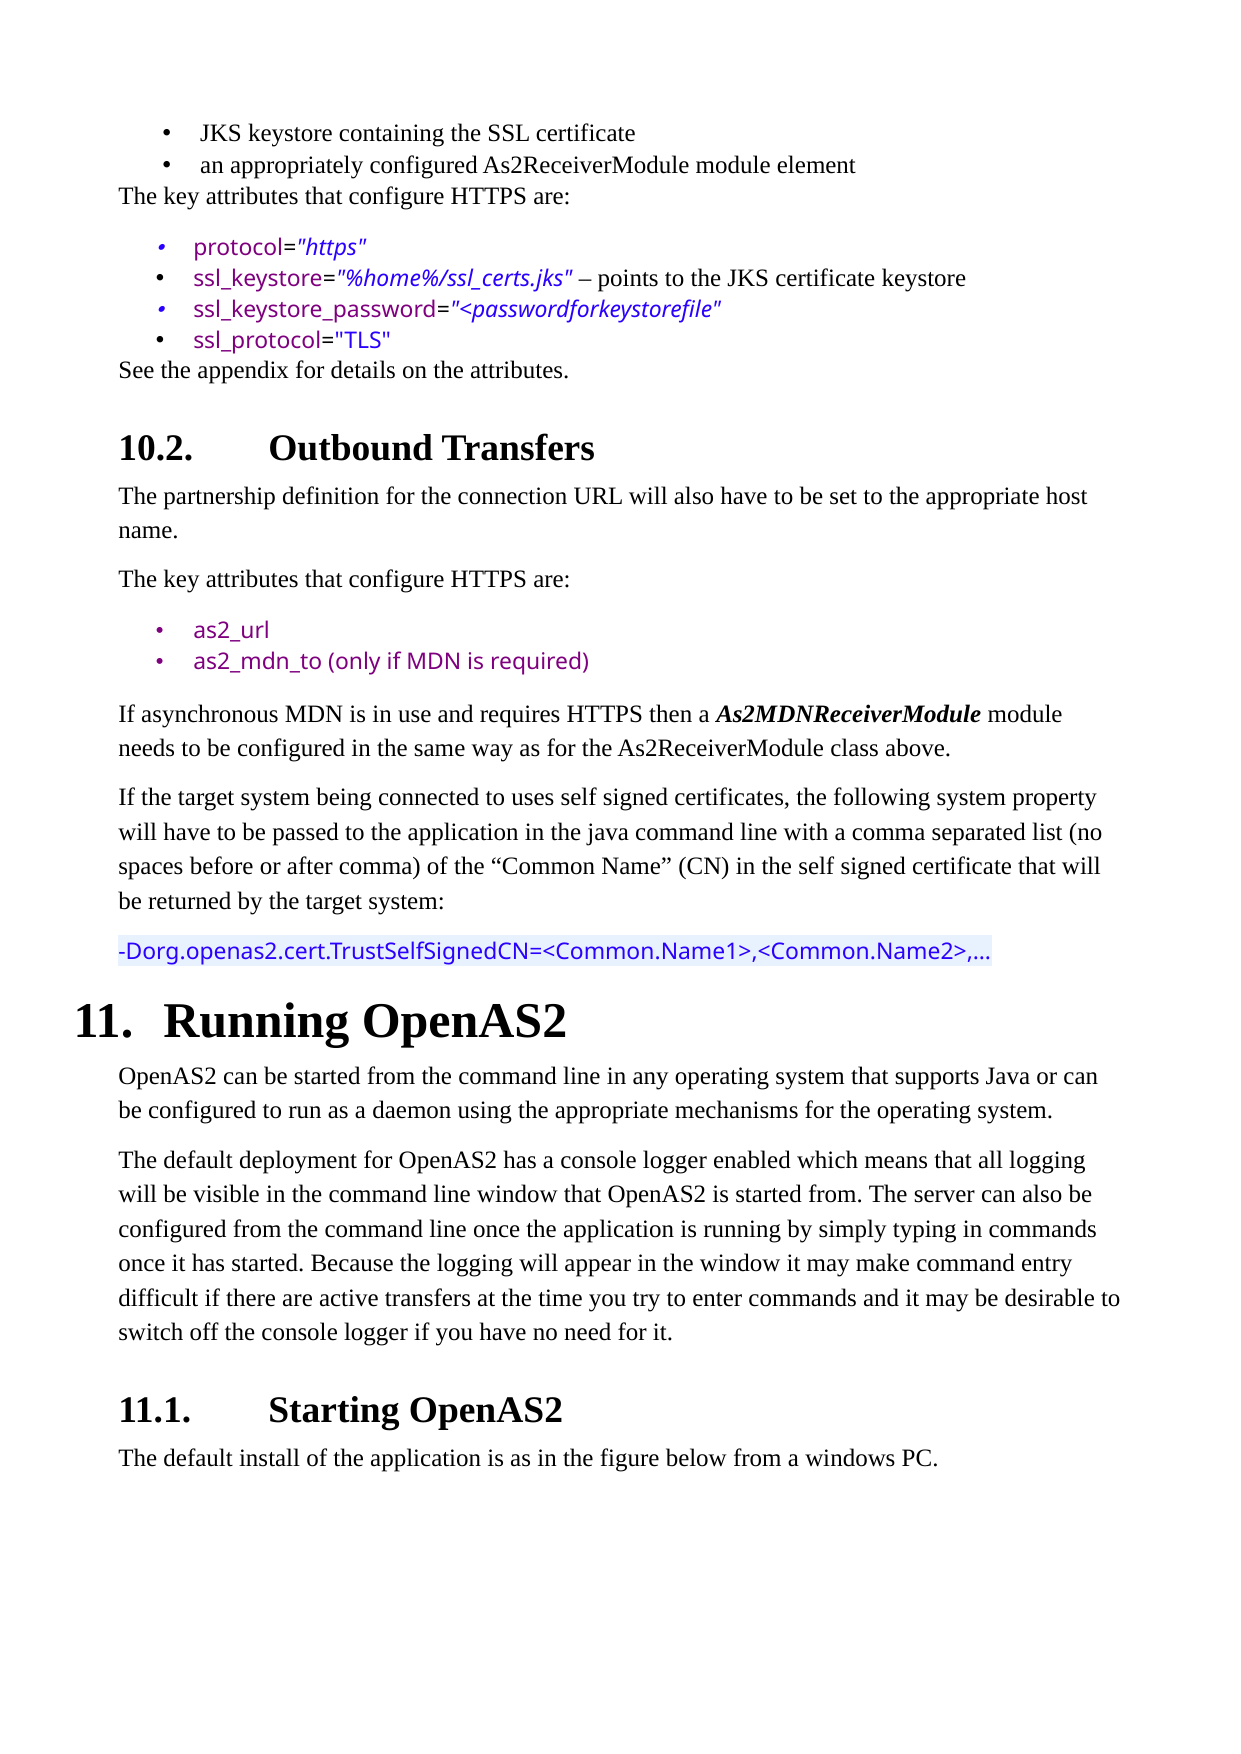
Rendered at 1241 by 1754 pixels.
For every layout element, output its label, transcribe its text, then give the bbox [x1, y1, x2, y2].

subtitle Running OpenAS2 [73, 991, 1122, 1049]
text OpenAS2 can be started from the command line in any operating system that supports Java or can be configured to run as a daemon using the appropriate mechanisms for the operating system. [118, 1061, 1122, 1124]
list an appropriately configured As2ReceiverModule module element [162, 150, 1122, 178]
list as2_url [156, 614, 1122, 645]
subtitle Starting OpenAS2 [118, 1387, 1122, 1430]
text The default install of the application is as in the figure below from a windows PC. [118, 1443, 1122, 1471]
text The partnership definition for the connection URL will also have to be set to the appropriate host name. [118, 481, 1122, 544]
list JKS keystore containing the SSL certificate [162, 118, 1122, 147]
list ssl_protocol="TLS" [156, 324, 1122, 356]
text The key attributes that configure HTTPS are: [118, 181, 1122, 210]
text -Dorg.openas2.cert.TrustSelfSignedCN=<Common.Name1>,<Common.Name2>,… [118, 935, 1122, 966]
subtitle Outbound Transfers [118, 425, 1122, 468]
text The key attributes that configure HTTPS are: [118, 564, 1122, 593]
list ssl_keystore_password="<passwordforkeystorefile" [156, 293, 1122, 324]
text The default deployment for OpenAS2 has a console logger enabled which means that all logging will be visible in the command line window that OpenAS2 is started from. The server can also be configured from the command line once the application is running by simply typing in commands once it has started. Because the logging will appear in the window it may make command entry difficult if there are active transfers at the time you try to enter commands and it may be desirable to switch off the console logger if you have no need for it. [118, 1145, 1122, 1346]
list as2_mdn_to (only if MDN is required) [156, 645, 1122, 676]
list ssl_keystore="%home%/ssl_certs.jks" – points to the JKS certificate keystore [156, 262, 1122, 293]
text If the target system being connected to uses self signed certificates, the following system property will have to be passed to the application in the java command line with a comma separated list (no spaces before or after comma) of the “Common Name” (CN) in the self signed certificate that will be returned by the target system: [118, 782, 1122, 914]
text If asynchronous MDN is in use and requires HTTPS then a As2MDNReceiverModule module needs to be configured in the same way as for the As2ReceiverModule class above. [118, 699, 1122, 762]
list protocol="https" [156, 231, 1122, 262]
text See the appendix for details on the attributes. [118, 356, 1122, 384]
